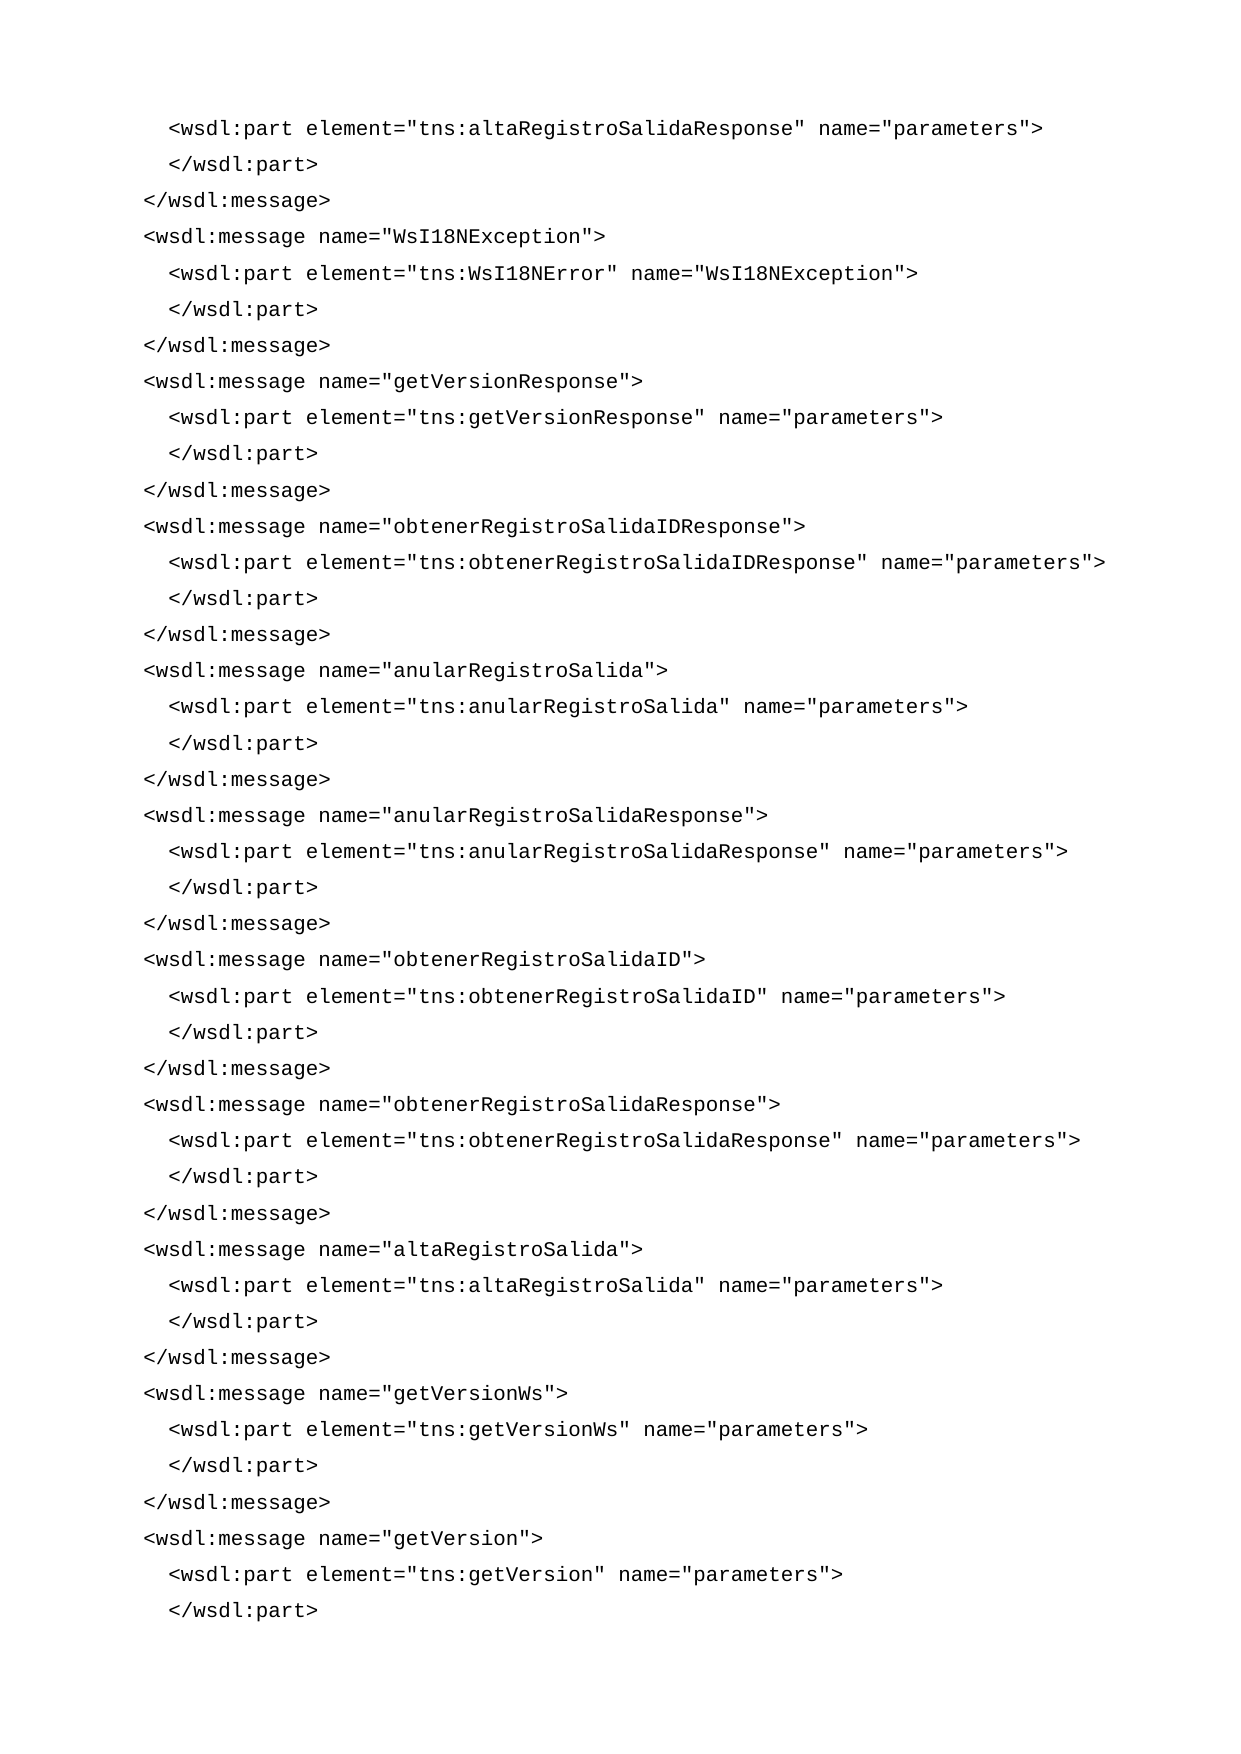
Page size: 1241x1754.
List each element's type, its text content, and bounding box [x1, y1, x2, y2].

text </wsdl:message> [118, 190, 1122, 214]
text </wsdl:part> [118, 443, 1122, 467]
text <wsdl:part element="tns:altaRegistroSalidaResponse" name="parameters"> [118, 118, 1122, 142]
text </wsdl:message> [118, 479, 1122, 503]
text <wsdl:message name="getVersion"> [118, 1528, 1122, 1551]
text <wsdl:part element="tns:WsI18NError" name="WsI18NException"> [118, 263, 1122, 286]
text <wsdl:part element="tns:anularRegistroSalida" name="parameters"> [118, 696, 1122, 720]
text <wsdl:part element="tns:obtenerRegistroSalidaID" name="parameters"> [118, 986, 1122, 1009]
text <wsdl:message name="WsI18NException"> [118, 227, 1122, 250]
text <wsdl:message name="obtenerRegistroSalidaIDResponse"> [118, 516, 1122, 539]
text </wsdl:message> [118, 1202, 1122, 1226]
text </wsdl:message> [118, 1058, 1122, 1082]
text </wsdl:part> [118, 1311, 1122, 1334]
text <wsdl:message name="anularRegistroSalida"> [118, 660, 1122, 684]
text </wsdl:message> [118, 913, 1122, 937]
text </wsdl:part> [118, 1022, 1122, 1045]
text <wsdl:part element="tns:anularRegistroSalidaResponse" name="parameters"> [118, 841, 1122, 865]
text </wsdl:part> [118, 733, 1122, 756]
text <wsdl:part element="tns:getVersion" name="parameters"> [118, 1564, 1122, 1588]
text <wsdl:part element="tns:obtenerRegistroSalidaIDResponse" name="parameters"> [118, 552, 1122, 576]
text </wsdl:part> [118, 1456, 1122, 1479]
text </wsdl:part> [118, 1600, 1122, 1624]
text <wsdl:part element="tns:getVersionResponse" name="parameters"> [118, 407, 1122, 431]
text </wsdl:message> [118, 769, 1122, 792]
text </wsdl:part> [118, 588, 1122, 612]
text <wsdl:part element="tns:getVersionWs" name="parameters"> [118, 1419, 1122, 1443]
text </wsdl:part> [118, 299, 1122, 322]
text </wsdl:part> [118, 877, 1122, 901]
text <wsdl:part element="tns:obtenerRegistroSalidaResponse" name="parameters"> [118, 1130, 1122, 1154]
text </wsdl:part> [118, 154, 1122, 178]
text </wsdl:part> [118, 1166, 1122, 1190]
text <wsdl:message name="altaRegistroSalida"> [118, 1239, 1122, 1262]
text </wsdl:message> [118, 1347, 1122, 1371]
text <wsdl:message name="getVersionResponse"> [118, 371, 1122, 395]
text </wsdl:message> [118, 624, 1122, 648]
text <wsdl:message name="obtenerRegistroSalidaID"> [118, 949, 1122, 973]
text <wsdl:message name="getVersionWs"> [118, 1383, 1122, 1407]
text <wsdl:message name="obtenerRegistroSalidaResponse"> [118, 1094, 1122, 1118]
text </wsdl:message> [118, 1492, 1122, 1515]
text </wsdl:message> [118, 335, 1122, 359]
text <wsdl:part element="tns:altaRegistroSalida" name="parameters"> [118, 1275, 1122, 1298]
text <wsdl:message name="anularRegistroSalidaResponse"> [118, 805, 1122, 828]
